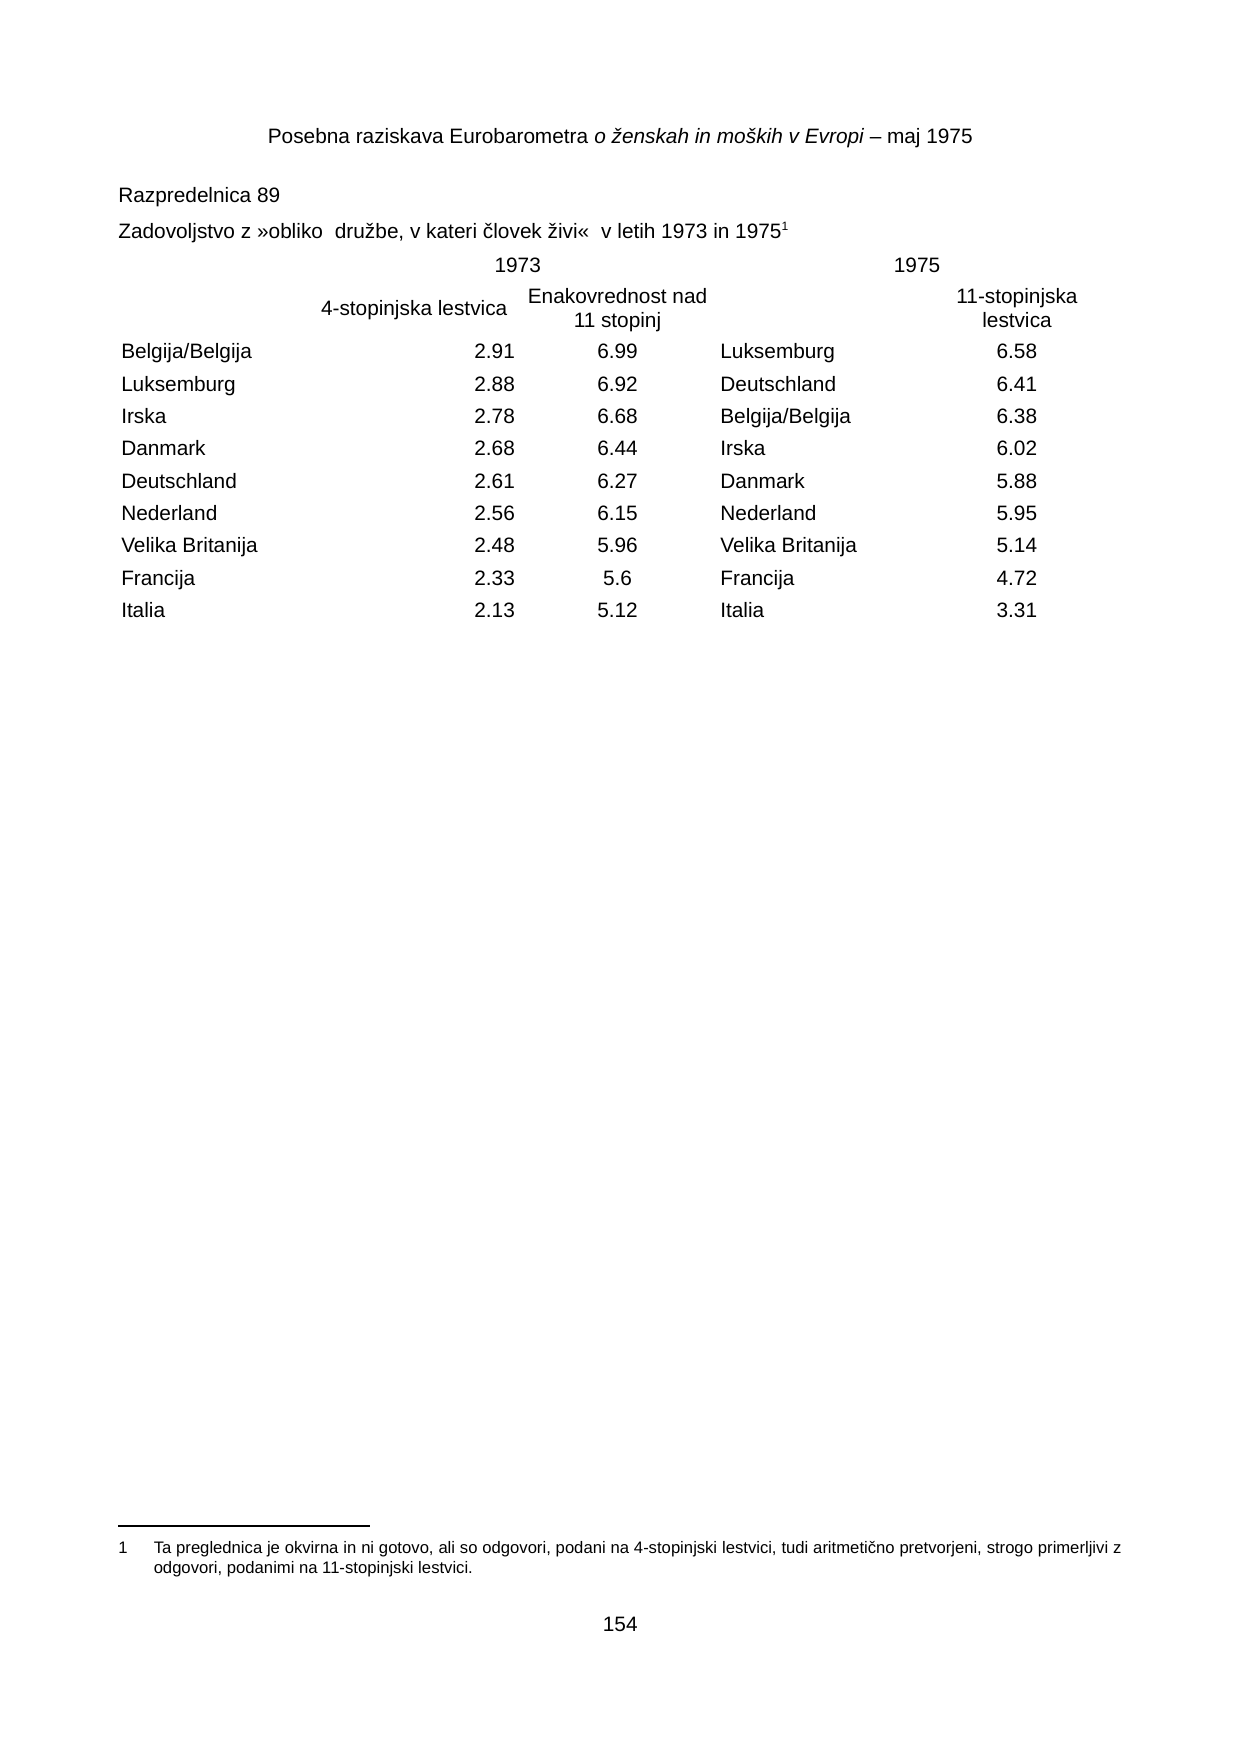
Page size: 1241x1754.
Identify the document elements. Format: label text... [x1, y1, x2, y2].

table_cell Francija [118, 562, 318, 594]
table_cell 2,13 [318, 594, 517, 626]
table_cell 6,58 [917, 335, 1117, 367]
table_cell 2,33 [318, 562, 517, 594]
table_cell 6,02 [917, 432, 1117, 464]
table_cell 2,48 [318, 529, 517, 562]
table_cell Velika Britanija [118, 529, 318, 562]
table_cell 4,72 [917, 562, 1117, 594]
table_cell 2,88 [318, 367, 517, 399]
table_cell Belgija/Belgija [717, 400, 917, 432]
table_cell 2,61 [318, 464, 517, 497]
table_cell 5,12 [518, 594, 717, 626]
text Ta preglednica je okvirna in ni gotovo, ali so odgovori, podani na 4-stopinjski lestvici, tudi aritmetično pretvorjeni, strogo primerljivi z odgovori, podanimi na 11-stopinjski lestvici. [118, 1538, 1122, 1577]
table_cell 6,92 [518, 367, 717, 399]
table_cell Nederland [717, 497, 917, 529]
table_cell Irska [717, 432, 917, 464]
table_cell 2,91 [318, 335, 517, 367]
text Zadovoljstvo z »obliko družbe, v kateri človek živi« v letih 1973 in 1975 [118, 219, 1122, 243]
table_cell 6,15 [518, 497, 717, 529]
table_header [118, 249, 318, 281]
table_cell 4-stopinjska lestvica [318, 281, 517, 335]
table_cell 6,44 [518, 432, 717, 464]
table_cell Irska [118, 400, 318, 432]
table_cell 5,88 [917, 464, 1117, 497]
table_header 1973 [318, 249, 717, 281]
table_cell 6,38 [917, 400, 1117, 432]
table_cell Luksemburg [118, 367, 318, 399]
table_cell 6,68 [518, 400, 717, 432]
table_header 1975 [717, 249, 1117, 281]
table_cell [717, 281, 917, 335]
table_cell Deutschland [118, 464, 318, 497]
table_cell 6,27 [518, 464, 717, 497]
table_cell Luksemburg [717, 335, 917, 367]
table_cell Francija [717, 562, 917, 594]
table_cell 6,41 [917, 367, 1117, 399]
table_cell 6,99 [518, 335, 717, 367]
table_cell Enakovrednost nad 11 stopinj [518, 281, 717, 335]
table_cell 3,31 [917, 594, 1117, 626]
table_cell 2,56 [318, 497, 517, 529]
table_cell 5,6 [518, 562, 717, 594]
table_cell 2,78 [318, 400, 517, 432]
table_cell Nederland [118, 497, 318, 529]
table_cell Italia [717, 594, 917, 626]
table_cell Danmark [717, 464, 917, 497]
text Razpredelnica 89 [118, 183, 1122, 207]
table_cell 5,96 [518, 529, 717, 562]
table_cell Danmark [118, 432, 318, 464]
table_cell Italia [118, 594, 318, 626]
table_cell Deutschland [717, 367, 917, 399]
table_cell [118, 281, 318, 335]
table_cell 5,95 [917, 497, 1117, 529]
table_cell 2,68 [318, 432, 517, 464]
table_cell Belgija/Belgija [118, 335, 318, 367]
table_cell Velika Britanija [717, 529, 917, 562]
table_cell 11-stopinjska lestvica [917, 281, 1117, 335]
table_cell 5,14 [917, 529, 1117, 562]
